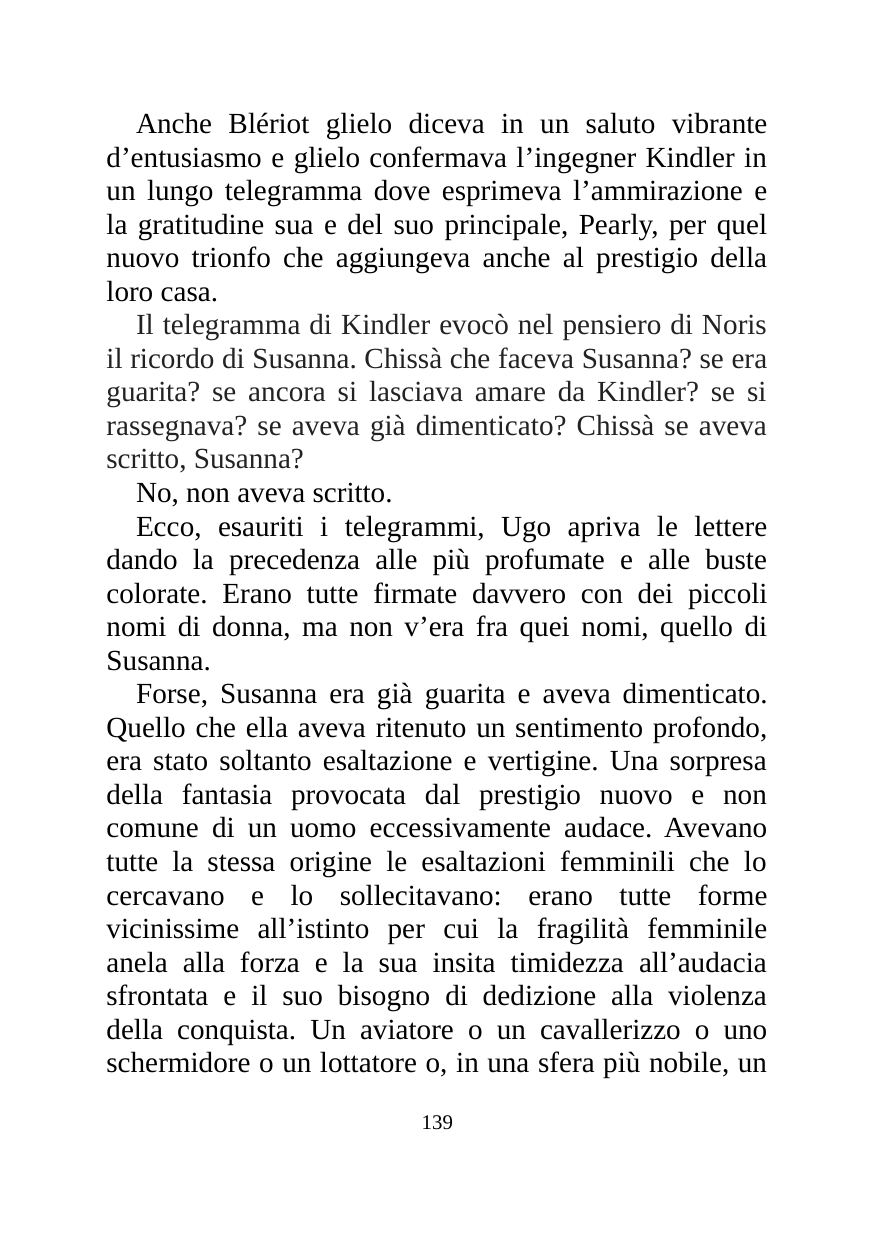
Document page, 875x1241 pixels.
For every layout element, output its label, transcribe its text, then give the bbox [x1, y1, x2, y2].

text Ecco, esauriti i telegrammi, Ugo apriva le lettere dando la precedenza alle più profumate e alle buste colorate. Erano tutte firmate davvero con dei piccoli nomi di donna, ma non v’era fra quei nomi, quello di Susanna. [106, 509, 768, 676]
text No, non aveva scritto. [106, 475, 768, 509]
text Anche Blériot glielo diceva in un saluto vibrante d’entusiasmo e glielo confermava l’ingegner Kindler in un lungo telegramma dove esprimeva l’ammirazione e la gratitudine sua e del suo principale, Pearly, per quel nuovo trionfo che aggiungeva anche al prestigio della loro casa. [106, 106, 768, 307]
text Il telegramma di Kindler evocò nel pensiero di Noris il ricordo di Susanna. Chissà che faceva Susanna? se era guarita? se ancora si lasciava amare da Kindler? se si rassegnava? se aveva già dimenticato? Chissà se aveva scritto, Susanna? [106, 307, 768, 475]
text Forse, Susanna era già guarita e aveva dimenticato. Quello che ella aveva ritenuto un sentimento profondo, era stato soltanto esaltazione e vertigine. Una sorpresa della fantasia provocata dal prestigio nuovo e non comune di un uomo eccessivamente audace. Avevano tutte la stessa origine le esaltazioni femminili che lo cercavano e lo sollecitavano: erano tutte forme vicinissime all’istinto per cui la fragilità femminile anela alla forza e la sua insita timidezza all’audacia sfrontata e il suo bisogno di dedizione alla violenza della conquista. Un aviatore o un cavallerizzo o uno schermidore o un lottatore o, in una sfera più nobile, un [106, 676, 768, 1079]
